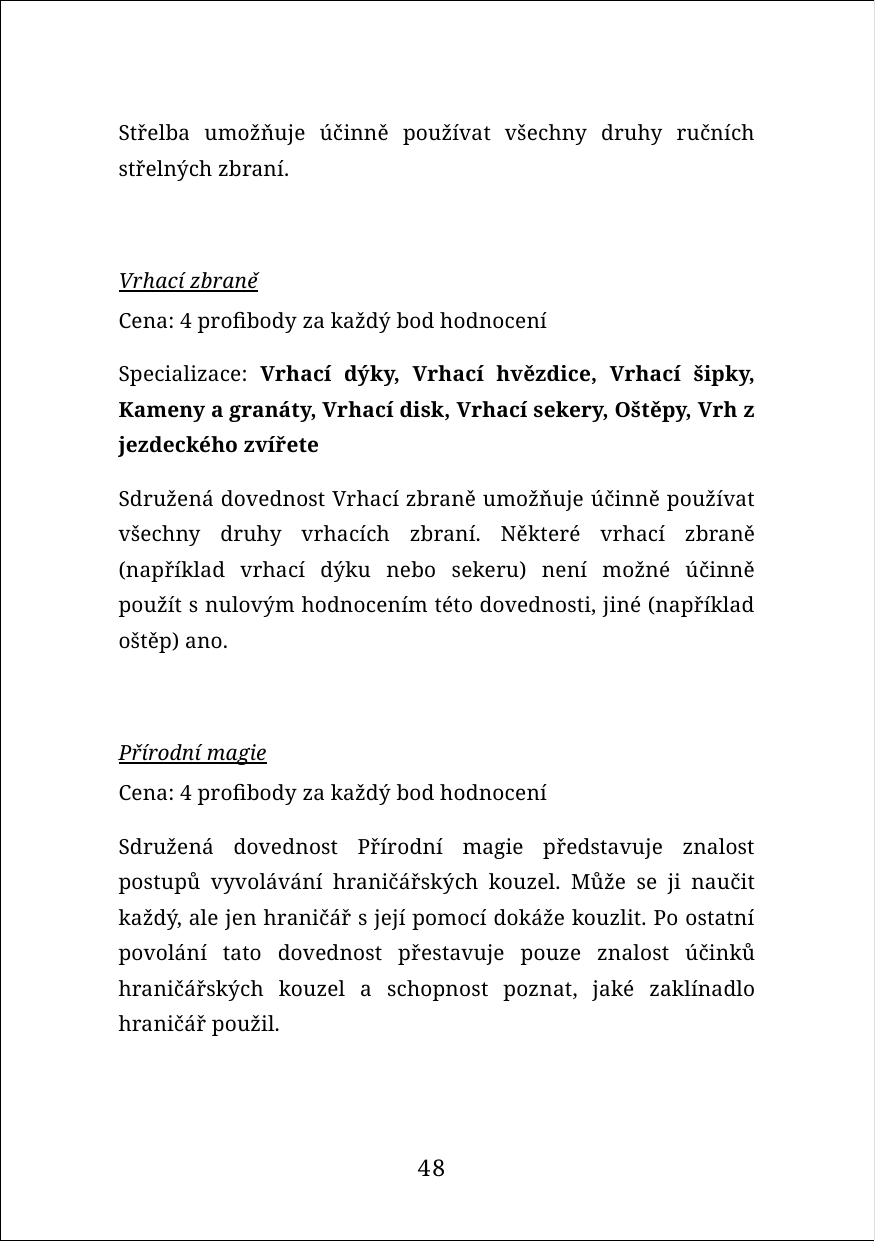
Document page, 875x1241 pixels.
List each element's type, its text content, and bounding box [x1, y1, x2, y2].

subtitle Přírodní magie [118, 738, 756, 767]
text Sdružená dovednost Vrhací zbraně umožňuje účinně používat všechny druhy vrhacích zbraní. Některé vrhací zbraně (například vrhací dýku nebo sekeru) není možné účinně použít s nulovým hodnocením této dovednosti, jiné (například oštěp) ano. [118, 484, 756, 654]
subtitle Vrhací zbraně [118, 266, 756, 294]
text Cena: 4 profibody za každý bod hodnocení [118, 778, 756, 807]
text Cena: 4 profibody za každý bod hodnocení [118, 306, 756, 335]
text Specializace: Vrhací dýky, Vrhací hvězdice, Vrhací šipky, Kameny a granáty, Vrhací disk, Vrhací sekery, Oštěpy, Vrh z jezdeckého zvířete [118, 359, 756, 459]
text Střelba umožňuje účinně používat všechny druhy ručních střelných zbraní. [118, 118, 756, 182]
text Sdružená dovednost Přírodní magie představuje znalost postupů vyvolávání hraničářských kouzel. Může se ji naučit každý, ale jen hraničář s její pomocí dokáže kouzlit. Po ostatní povolání tato dovednost přestavuje pouze znalost účinků hraničářských kouzel a schopnost poznat, jaké zaklínadlo hraničář použil. [118, 832, 756, 1038]
